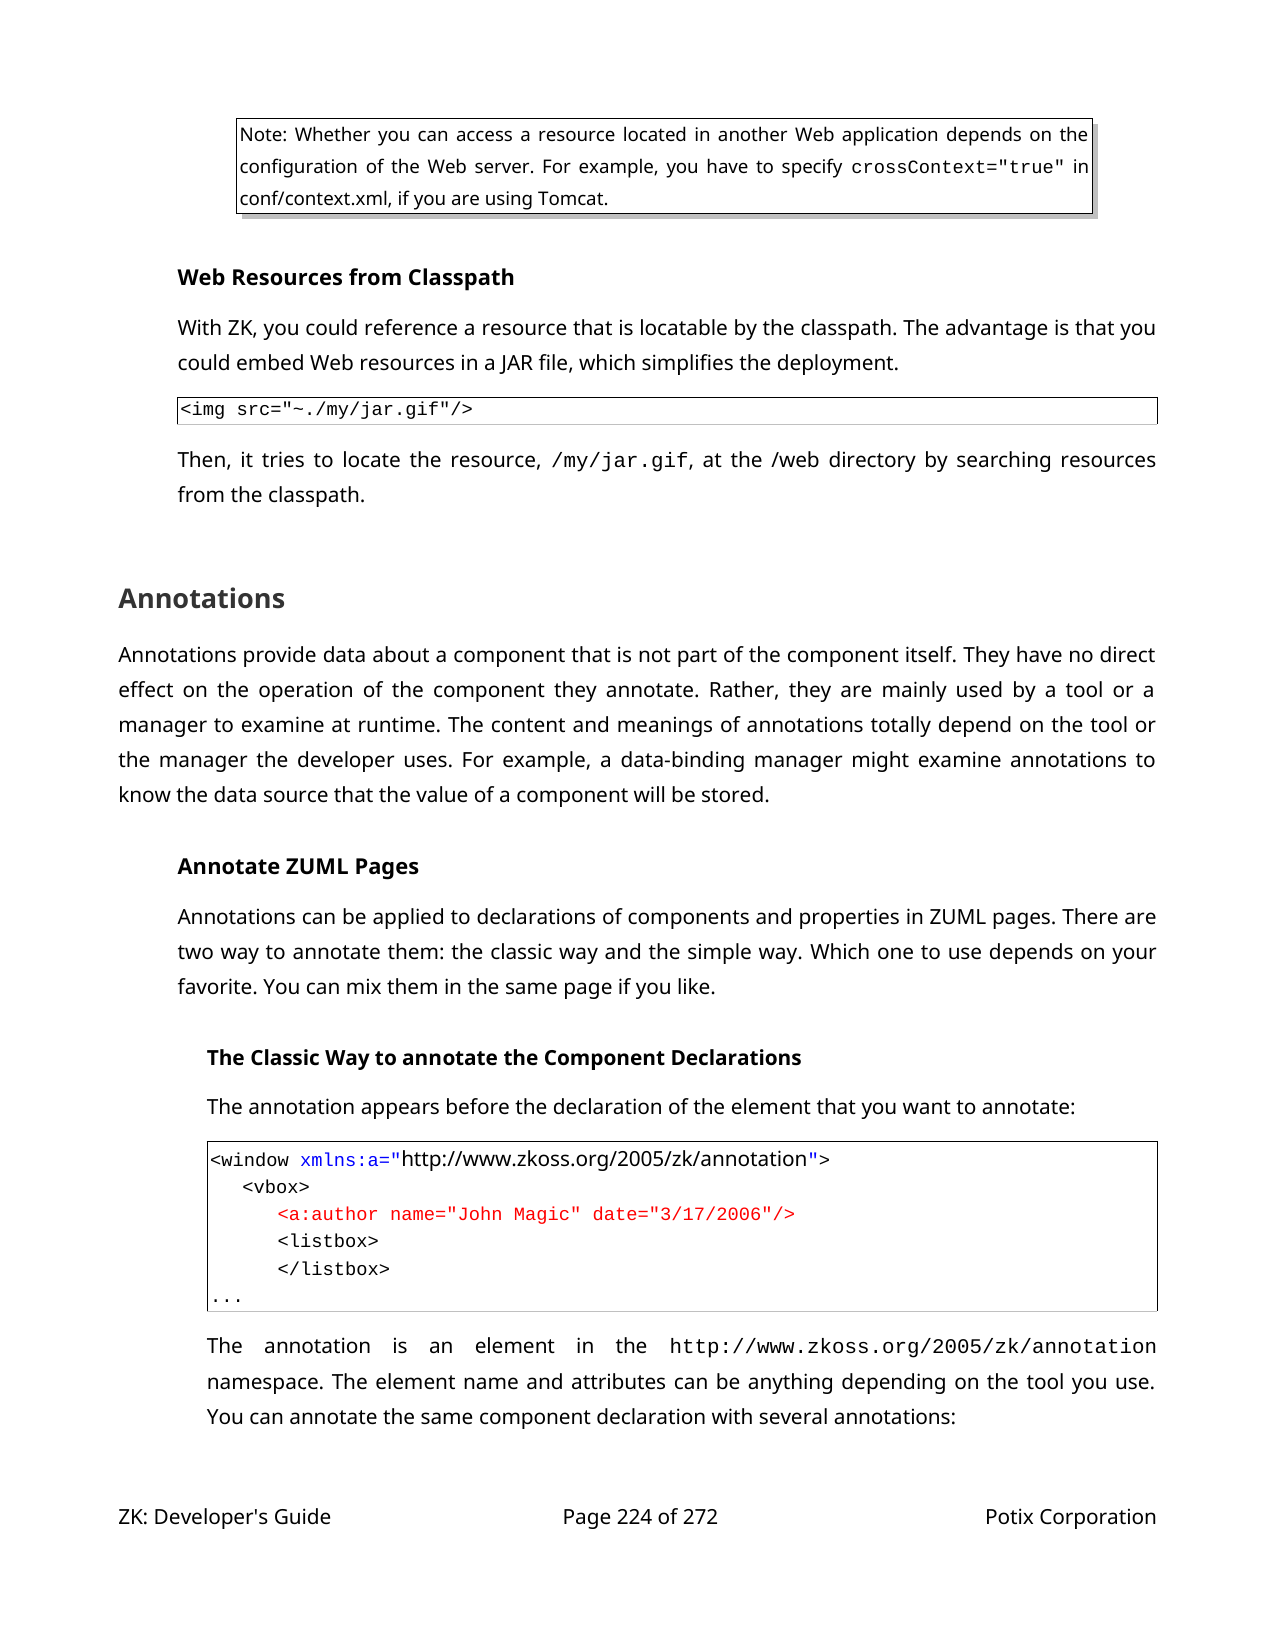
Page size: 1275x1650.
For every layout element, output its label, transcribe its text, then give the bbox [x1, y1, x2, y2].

subtitle Annotations [118, 579, 1157, 616]
text Annotations can be applied to declarations of components and properties in ZUML pages. There are two way to annotate them: the classic way and the simple way. Which one to use depends on your favorite. You can mix them in the same page if you like. [177, 902, 1157, 1001]
text Then, it tries to locate the resource, /my/jar.gif, at the /web directory by searching resources from the classpath. [177, 445, 1157, 508]
text Note: Whether you can access a resource located in another Web application depends on the configuration of the Web server. For example, you have to specify crossContext="true" in conf/context.xml, if you are using Tomcat. [237, 119, 1092, 213]
text Annotations provide data about a component that is not part of the component itself. They have no direct effect on the operation of the component they annotate. Rather, they are mainly used by a tool or a manager to examine at runtime. The content and meanings of annotations totally depend on the tool or the manager the developer uses. For example, a data-binding manager might examine annotations to know the data source that the value of a component will be stored. [118, 640, 1157, 809]
text <window xmlns:a="http://www.zkoss.org/2005/zk/annotation"> [208, 1142, 1157, 1172]
text </listbox> [208, 1256, 1157, 1281]
text <listbox> [208, 1229, 1157, 1253]
text <vbox> [208, 1175, 1157, 1199]
text <img src="~./my/jar.gif"/> [178, 398, 1157, 424]
text <a:author name="John Magic" date="3/17/2006"/> [208, 1202, 1157, 1226]
text With ZK, you could reference a resource that is locatable by the classpath. The advantage is that you could embed Web resources in a JAR file, which simplifies the deployment. [177, 313, 1157, 376]
text The annotation appears before the declaration of the element that you want to annotate: [207, 1092, 1157, 1120]
subtitle The Classic Way to annotate the Component Declarations [207, 1043, 1157, 1071]
text The annotation is an element in the http://www.zkoss.org/2005/zk/annotation namespace. The element name and attributes can be anything depending on the tool you use. You can annotate the same component declaration with several annotations: [207, 1332, 1157, 1431]
subtitle Annotate ZUML Pages [177, 851, 1157, 881]
text ... [208, 1284, 1157, 1311]
subtitle Web Resources from Classpath [177, 262, 1157, 292]
